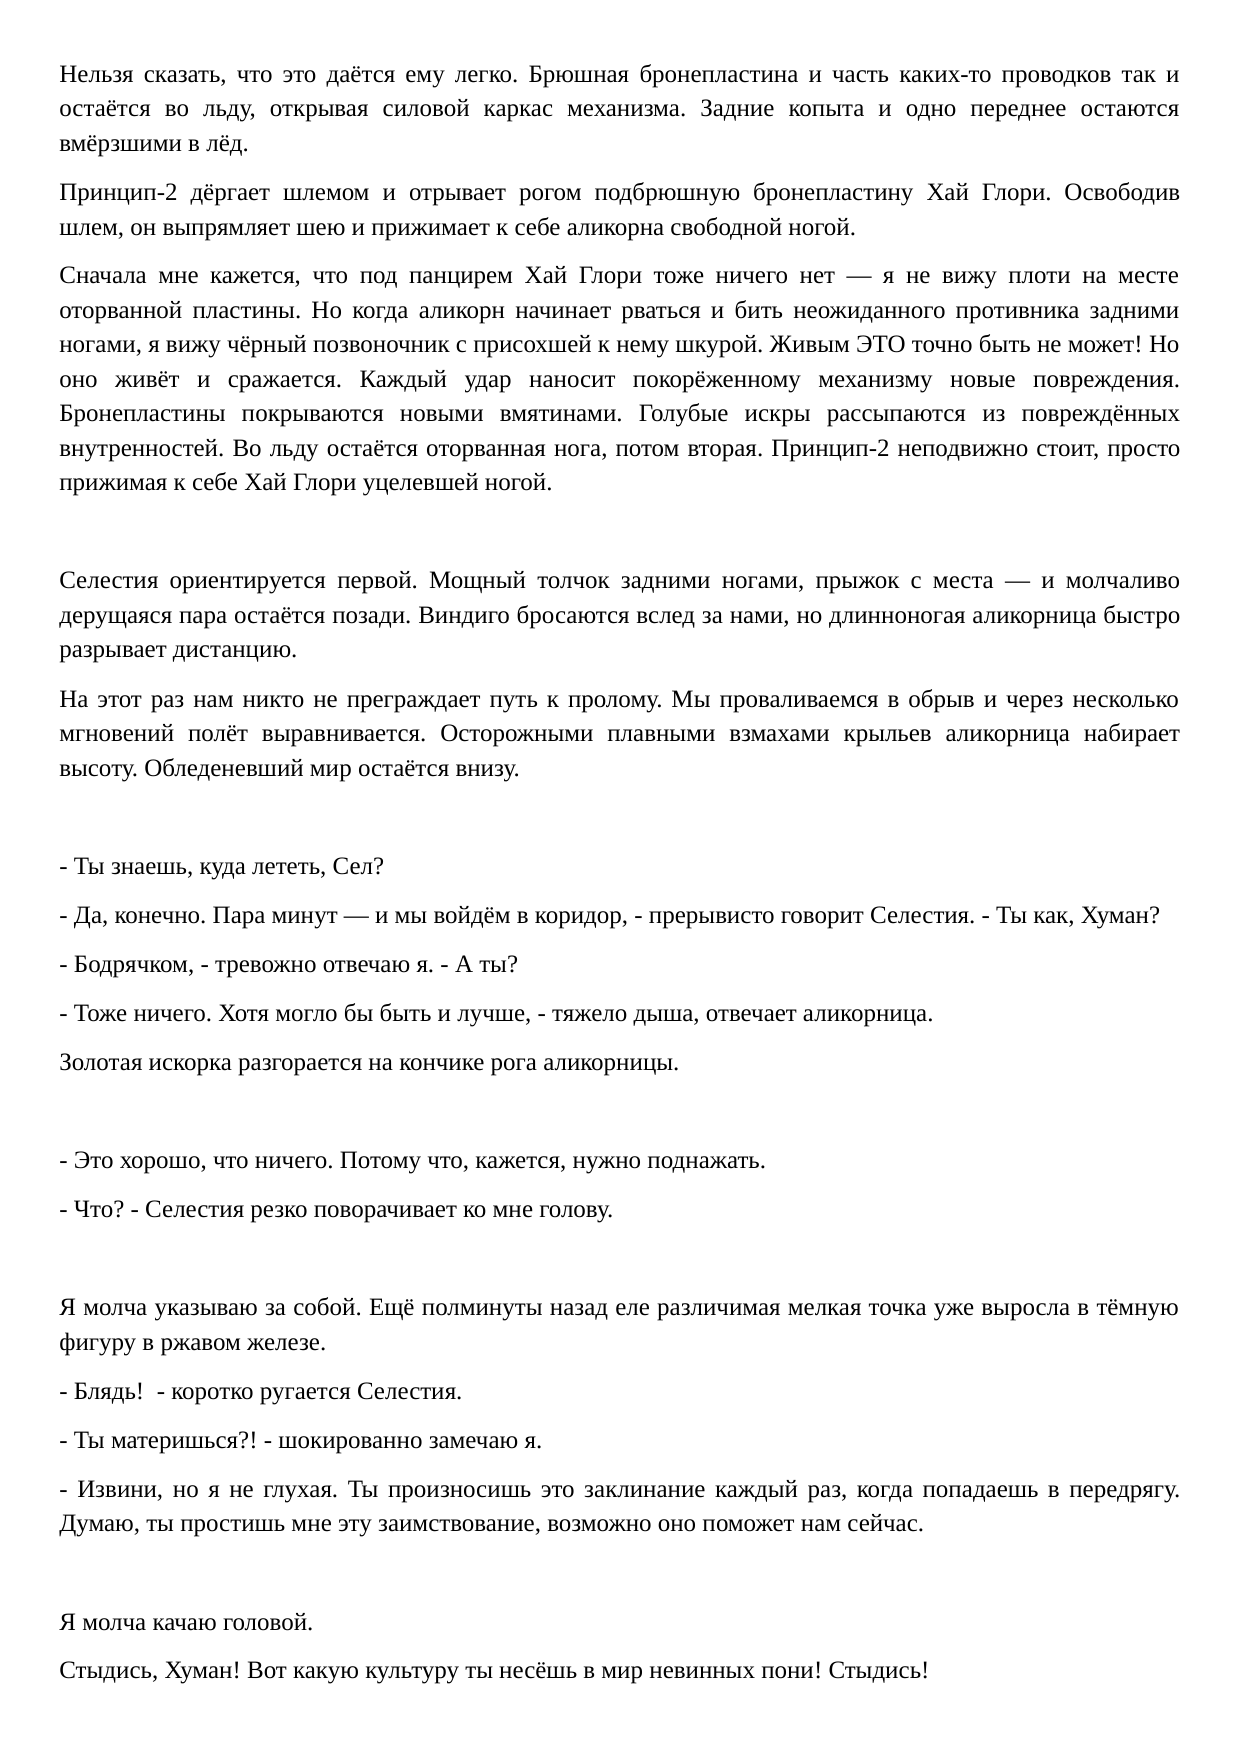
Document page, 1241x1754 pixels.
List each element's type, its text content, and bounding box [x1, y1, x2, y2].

text - Это хорошо, что ничего. Потому что, кажется, нужно поднажать. [59, 1145, 1181, 1174]
text На этот раз нам никто не преграждает путь к пролому. Мы проваливаемся в обрыв и через несколько мгновений полёт выравнивается. Осторожными плавными взмахами крыльев аликорница набирает высоту. Обледеневший мир остаётся внизу. [59, 684, 1181, 781]
text - Бодрячком, - тревожно отвечаю я. - А ты? [59, 949, 1181, 978]
text Я молча указываю за собой. Ещё полминуты назад еле различимая мелкая точка уже выросла в тёмную фигуру в ржавом железе. [59, 1292, 1181, 1356]
text - Да, конечно. Пара минут — и мы войдём в коридор, - прерывисто говорит Селестия. - Ты как, Хуман? [59, 900, 1181, 928]
text - Ты материшься?! - шокированно замечаю я. [59, 1425, 1181, 1454]
text Стыдись, Хуман! Вот какую культуру ты несёшь в мир невинных пони! Стыдись! [59, 1656, 1181, 1684]
text - Ты знаешь, куда лететь, Сел? [59, 851, 1181, 879]
text Золотая искорка разгорается на кончике рога аликорницы. [59, 1047, 1181, 1076]
text Принцип-2 дёргает шлемом и отрывает рогом подбрюшную бронепластину Хай Глори. Освободив шлем, он выпрямляет шею и прижимает к себе аликорна свободной ногой. [59, 177, 1181, 240]
text - Извини, но я не глухая. Ты произносишь это заклинание каждый раз, когда попадаешь в передрягу. Думаю, ты простишь мне эту заимствование, возможно оно поможет нам сейчас. [59, 1474, 1181, 1537]
text - Тоже ничего. Хотя могло бы быть и лучше, - тяжело дыша, отвечает аликорница. [59, 998, 1181, 1027]
text Нельзя сказать, что это даётся ему легко. Брюшная бронепластина и часть каких-то проводков так и остаётся во льду, открывая силовой каркас механизма. Задние копыта и одно переднее остаются вмёрзшими в лёд. [59, 59, 1181, 157]
text - Блядь! - коротко ругается Селестия. [59, 1376, 1181, 1404]
text Селестия ориентируется первой. Мощный толчок задними ногами, прыжок с места — и молчаливо дерущаяся пара остаётся позади. Виндиго бросаются вслед за нами, но длинноногая аликорница быстро разрывает дистанцию. [59, 566, 1181, 663]
text - Что? - Селестия резко поворачивает ко мне голову. [59, 1194, 1181, 1223]
text Я молча качаю головой. [59, 1607, 1181, 1635]
text Сначала мне кажется, что под панцирем Хай Глори тоже ничего нет — я не вижу плоти на месте оторванной пластины. Но когда аликорн начинает рваться и бить неожиданного противника задними ногами, я вижу чёрный позвоночник с присохшей к нему шкурой. Живым ЭТО точно быть не может! Но оно живёт и сражается. Каждый удар наносит покорёженному механизму новые повреждения. Бронепластины покрываются новыми вмятинами. Голубые искры рассыпаются из повреждённых внутренностей. Во льду остаётся оторванная нога, потом вторая. Принцип-2 неподвижно стоит, просто прижимая к себе Хай Глори уцелевшей ногой. [59, 261, 1181, 496]
